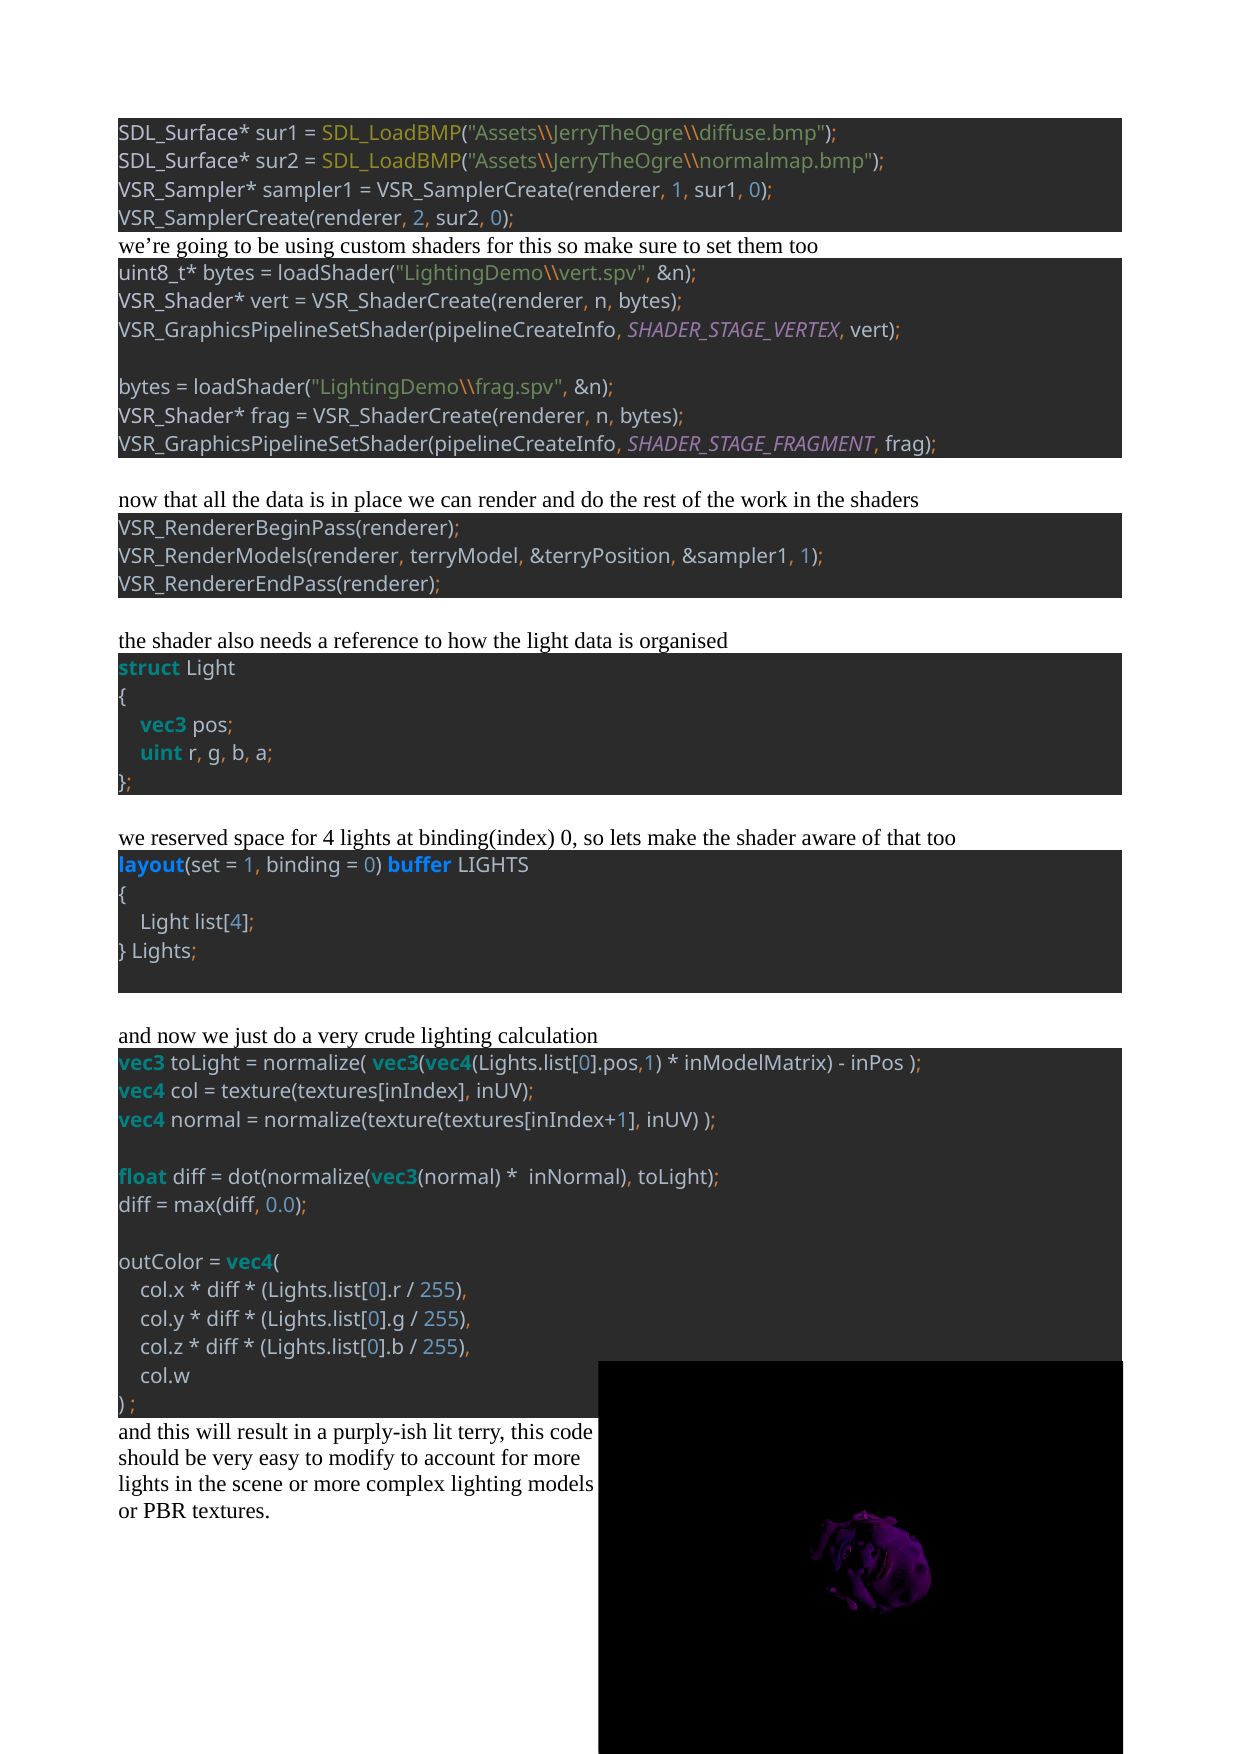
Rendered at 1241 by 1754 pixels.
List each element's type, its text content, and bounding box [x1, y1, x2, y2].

text struct Light { vec3 pos; uint r, g, b, a; }; [118, 653, 1122, 795]
text we’re going to be using custom shaders for this so make sure to set them too [118, 232, 1122, 258]
text layout(set = 1, binding = 0) buffer LIGHTS { Light list[4]; } Lights; [118, 850, 1122, 993]
text now that all the data is in place we can render and do the rest of the work in the shaders [118, 486, 1122, 513]
text VSR_RendererBeginPass(renderer); VSR_RenderModels(renderer, terryModel, &terryPosition, &sampler1, 1); VSR_RendererEndPass(renderer); [118, 513, 1122, 598]
text the shader also needs a reference to how the light data is organised [118, 627, 1122, 653]
picture [598, 1361, 1124, 1754]
text bytes = loadShader("LightingDemo\\frag.spv", &n); VSR_Shader* frag = VSR_ShaderCreate(renderer, n, bytes); VSR_GraphicsPipelineSetShader(pipelineCreateInfo, SHADER_STAGE_FRAGMENT, frag); [118, 372, 1122, 458]
text uint8_t* bytes = loadShader("LightingDemo\\vert.spv", &n); VSR_Shader* vert = VSR_ShaderCreate(renderer, n, bytes); VSR_GraphicsPipelineSetShader(pipelineCreateInfo, SHADER_STAGE_VERTEX, vert); [118, 258, 1122, 343]
text SDL_Surface* sur1 = SDL_LoadBMP("Assets\\JerryTheOgre\\diffuse.bmp"); SDL_Surface* sur2 = SDL_LoadBMP("Assets\\JerryTheOgre\\normalmap.bmp"); VSR_Sampler* sampler1 = VSR_SamplerCreate(renderer, 1, sur1, 0); VSR_SamplerCreate(renderer, 2, sur2, 0); [118, 118, 1122, 232]
text and this will result in a purply-ish lit terry, this code should be very easy to modify to account for more lights in the scene or more complex lighting models or PBR textures. [118, 1418, 598, 1523]
text and now we just do a very crude lighting calculation [118, 1022, 1122, 1048]
text we reserved space for 4 lights at binding(index) 0, so lets make the shader aware of that too [118, 824, 1122, 850]
text vec3 toLight = normalize( vec3(vec4(Lights.list[0].pos,1) * inModelMatrix) - inPos ); vec4 col = texture(textures[inIndex], inUV); vec4 normal = normalize(texture(textures[inIndex+1], inUV) ); float diff = dot(normalize(vec3(normal) * inNormal), toLight); diff = max(diff, 0.0); outColor = vec4( col.x * diff * (Lights.list[0].r / 255), col.y * diff * (Lights.list[0].g / 255), col.z * diff * (Lights.list[0].b / 255), col.w ) ; [118, 1048, 1122, 1418]
